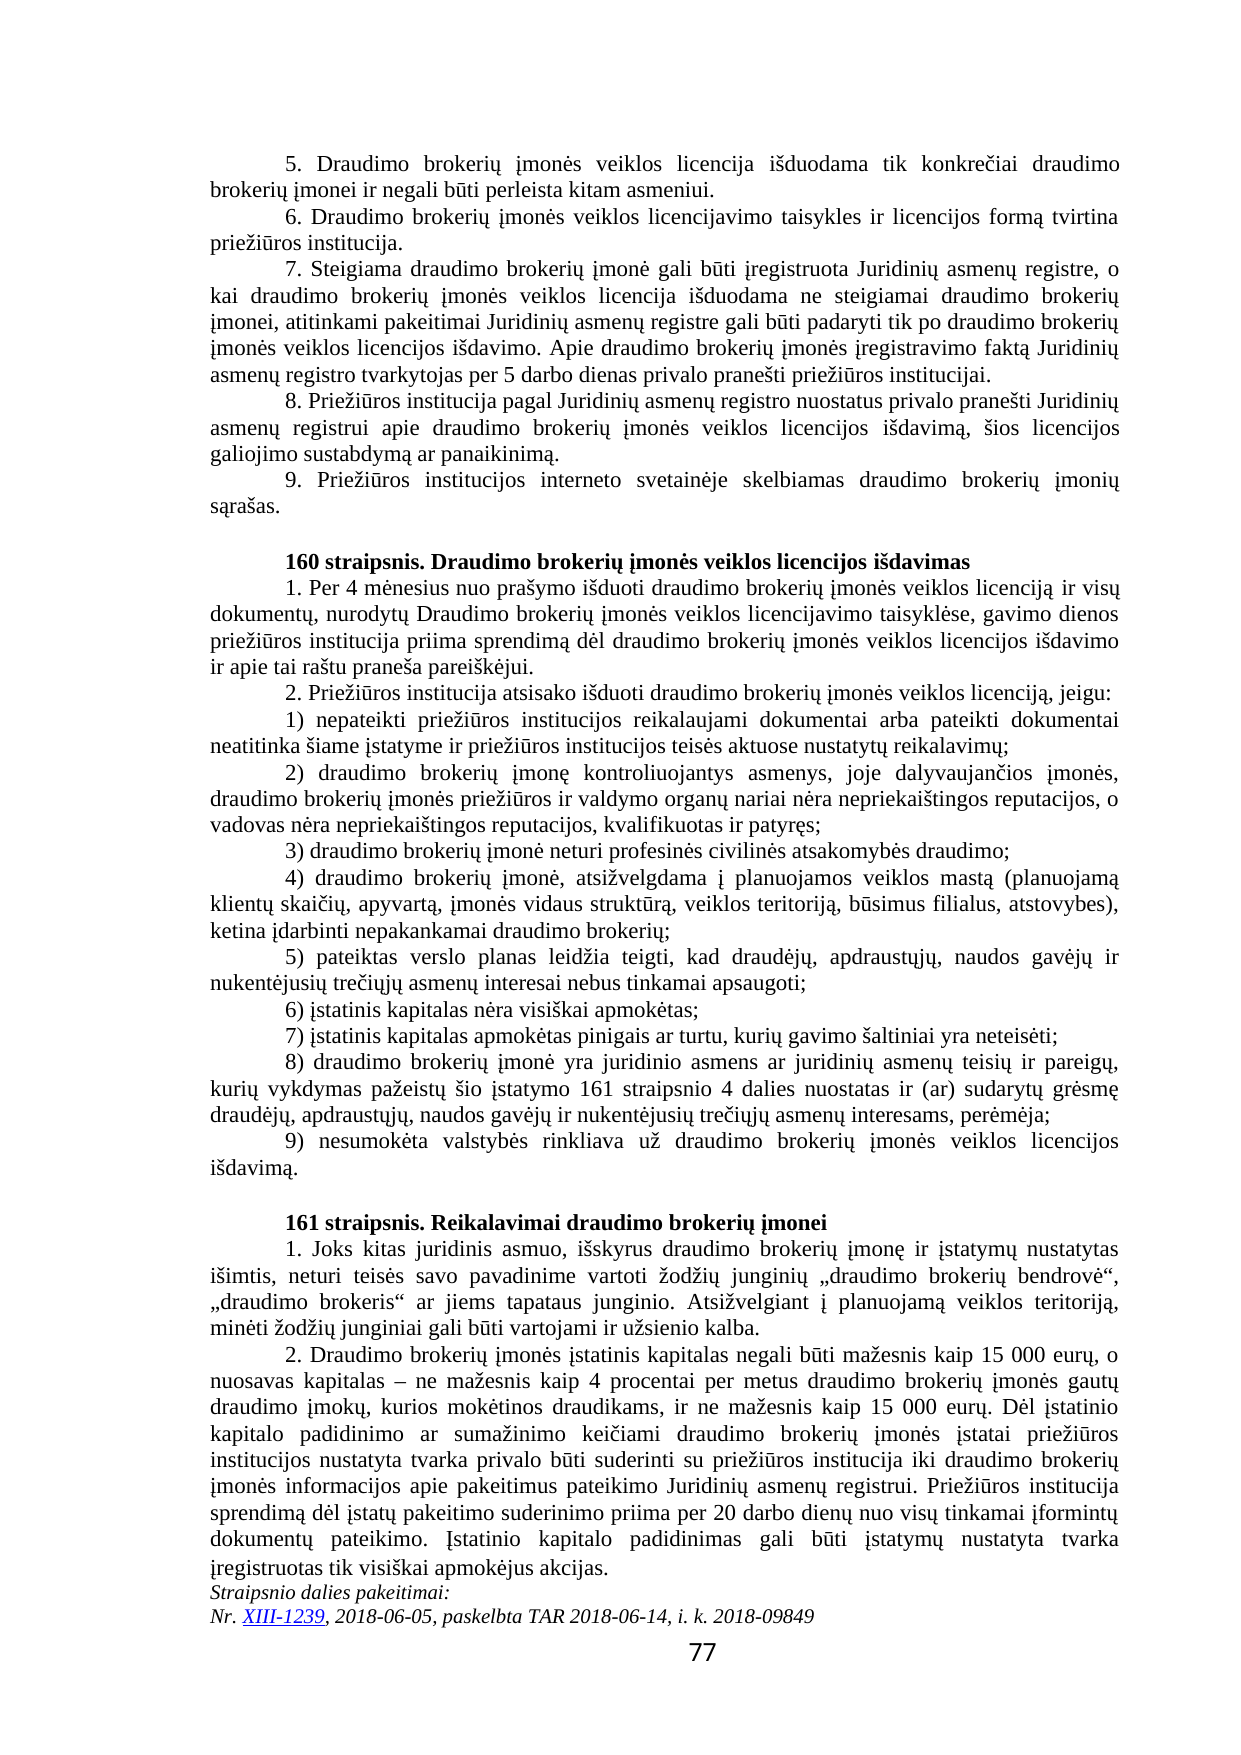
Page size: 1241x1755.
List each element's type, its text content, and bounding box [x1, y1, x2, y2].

text 1) nepateikti priežiūros institucijos reikalaujami dokumentai arba pateikti dokumentai neatitinka šiame įstatyme ir priežiūros institucijos teisės aktuose nustatytų reikalavimų; [210, 706, 1120, 758]
text 4) draudimo brokerių įmonė, atsižvelgdama į planuojamos veiklos mastą (planuojamą klientų skaičių, apyvartą, įmonės vidaus struktūrą, veiklos teritoriją, būsimus filialus, atstovybes), ketina įdarbinti nepakankamai draudimo brokerių; [210, 864, 1120, 943]
text 6. Draudimo brokerių įmonės veiklos licencijavimo taisykles ir licencijos formą tvirtina priežiūros institucija. [210, 203, 1120, 255]
text 2) draudimo brokerių įmonę kontroliuojantys asmenys, joje dalyvaujančios įmonės, draudimo brokerių įmonės priežiūros ir valdymo organų nariai nėra nepriekaištingos reputacijos, o vadovas nėra nepriekaištingos reputacijos, kvalifikuotas ir patyręs; [210, 758, 1120, 838]
text 8. Priežiūros institucija pagal Juridinių asmenų registro nuostatus privalo pranešti Juridinių asmenų registrui apie draudimo brokerių įmonės veiklos licencijos išdavimą, šios licencijos galiojimo sustabdymą ar panaikinimą. [210, 387, 1120, 466]
text 160 straipsnis. Draudimo brokerių įmonės veiklos licencijos išdavimas [210, 548, 1120, 574]
text 2. Draudimo brokerių įmonės įstatinis kapitalas negali būti mažesnis kaip 15 000 eurų, o nuosavas kapitalas – ne mažesnis kaip 4 procentai per metus draudimo brokerių įmonės gautų draudimo įmokų, kurios mokėtinos draudikams, ir ne mažesnis kaip 15 000 eurų. Dėl įstatinio kapitalo padidinimo ar sumažinimo keičiami draudimo brokerių įmonės įstatai priežiūros institucijos nustatyta tvarka privalo būti suderinti su priežiūros institucija iki draudimo brokerių įmonės informacijos apie pakeitimus pateikimo Juridinių asmenų registrui. Priežiūros institucija sprendimą dėl įstatų pakeitimo suderinimo priima per 20 darbo dienų nuo visų tinkamai įformintų dokumentų pateikimo. Įstatinio kapitalo padidinimas gali būti įstatymų nustatyta tvarka įregistruotas tik visiškai apmokėjus akcijas. [210, 1341, 1120, 1580]
text Straipsnio dalies pakeitimai: [210, 1580, 1120, 1604]
text 1. Joks kitas juridinis asmuo, išskyrus draudimo brokerių įmonę ir įstatymų nustatytas išimtis, neturi teisės savo pavadinime vartoti žodžių junginių „draudimo brokerių bendrovė“, „draudimo brokeris“ ar jiems tapataus junginio. Atsižvelgiant į planuojamą veiklos teritoriją, minėti žodžių junginiai gali būti vartojami ir užsienio kalba. [210, 1235, 1120, 1341]
text 7) įstatinis kapitalas apmokėtas pinigais ar turtu, kurių gavimo šaltiniai yra neteisėti; [210, 1022, 1120, 1048]
text 5) pateiktas verslo planas leidžia teigti, kad draudėjų, apdraustųjų, naudos gavėjų ir nukentėjusių trečiųjų asmenų interesai nebus tinkamai apsaugoti; [210, 943, 1120, 996]
text 3) draudimo brokerių įmonė neturi profesinės civilinės atsakomybės draudimo; [210, 838, 1120, 864]
text 5. Draudimo brokerių įmonės veiklos licencija išduodama tik konkrečiai draudimo brokerių įmonei ir negali būti perleista kitam asmeniui. [210, 150, 1120, 203]
text Nr. XIII-1239, 2018-06-05, paskelbta TAR 2018-06-14, i. k. 2018-09849 [210, 1604, 1120, 1628]
text 1. Per 4 mėnesius nuo prašymo išduoti draudimo brokerių įmonės veiklos licenciją ir visų dokumentų, nurodytų Draudimo brokerių įmonės veiklos licencijavimo taisyklėse, gavimo dienos priežiūros institucija priima sprendimą dėl draudimo brokerių įmonės veiklos licencijos išdavimo ir apie tai raštu praneša pareiškėjui. [210, 574, 1120, 679]
text 8) draudimo brokerių įmonė yra juridinio asmens ar juridinių asmenų teisių ir pareigų, kurių vykdymas pažeistų šio įstatymo 161 straipsnio 4 dalies nuostatas ir (ar) sudarytų grėsmę draudėjų, apdraustųjų, naudos gavėjų ir nukentėjusių trečiųjų asmenų interesams, perėmėja; [210, 1048, 1120, 1127]
text 6) įstatinis kapitalas nėra visiškai apmokėtas; [210, 996, 1120, 1022]
text 2. Priežiūros institucija atsisako išduoti draudimo brokerių įmonės veiklos licenciją, jeigu: [210, 679, 1120, 706]
text 9. Priežiūros institucijos interneto svetainėje skelbiamas draudimo brokerių įmonių sąrašas. [210, 466, 1120, 519]
text 7. Steigiama draudimo brokerių įmonė gali būti įregistruota Juridinių asmenų registre, o kai draudimo brokerių įmonės veiklos licencija išduodama ne steigiamai draudimo brokerių įmonei, atitinkami pakeitimai Juridinių asmenų registre gali būti padaryti tik po draudimo brokerių įmonės veiklos licencijos išdavimo. Apie draudimo brokerių įmonės įregistravimo faktą Juridinių asmenų registro tvarkytojas per 5 darbo dienas privalo pranešti priežiūros institucijai. [210, 255, 1120, 387]
text 161 straipsnis. Reikalavimai draudimo brokerių įmonei [210, 1209, 1120, 1235]
text 9) nesumokėta valstybės rinkliava už draudimo brokerių įmonės veiklos licencijos išdavimą. [210, 1127, 1120, 1180]
